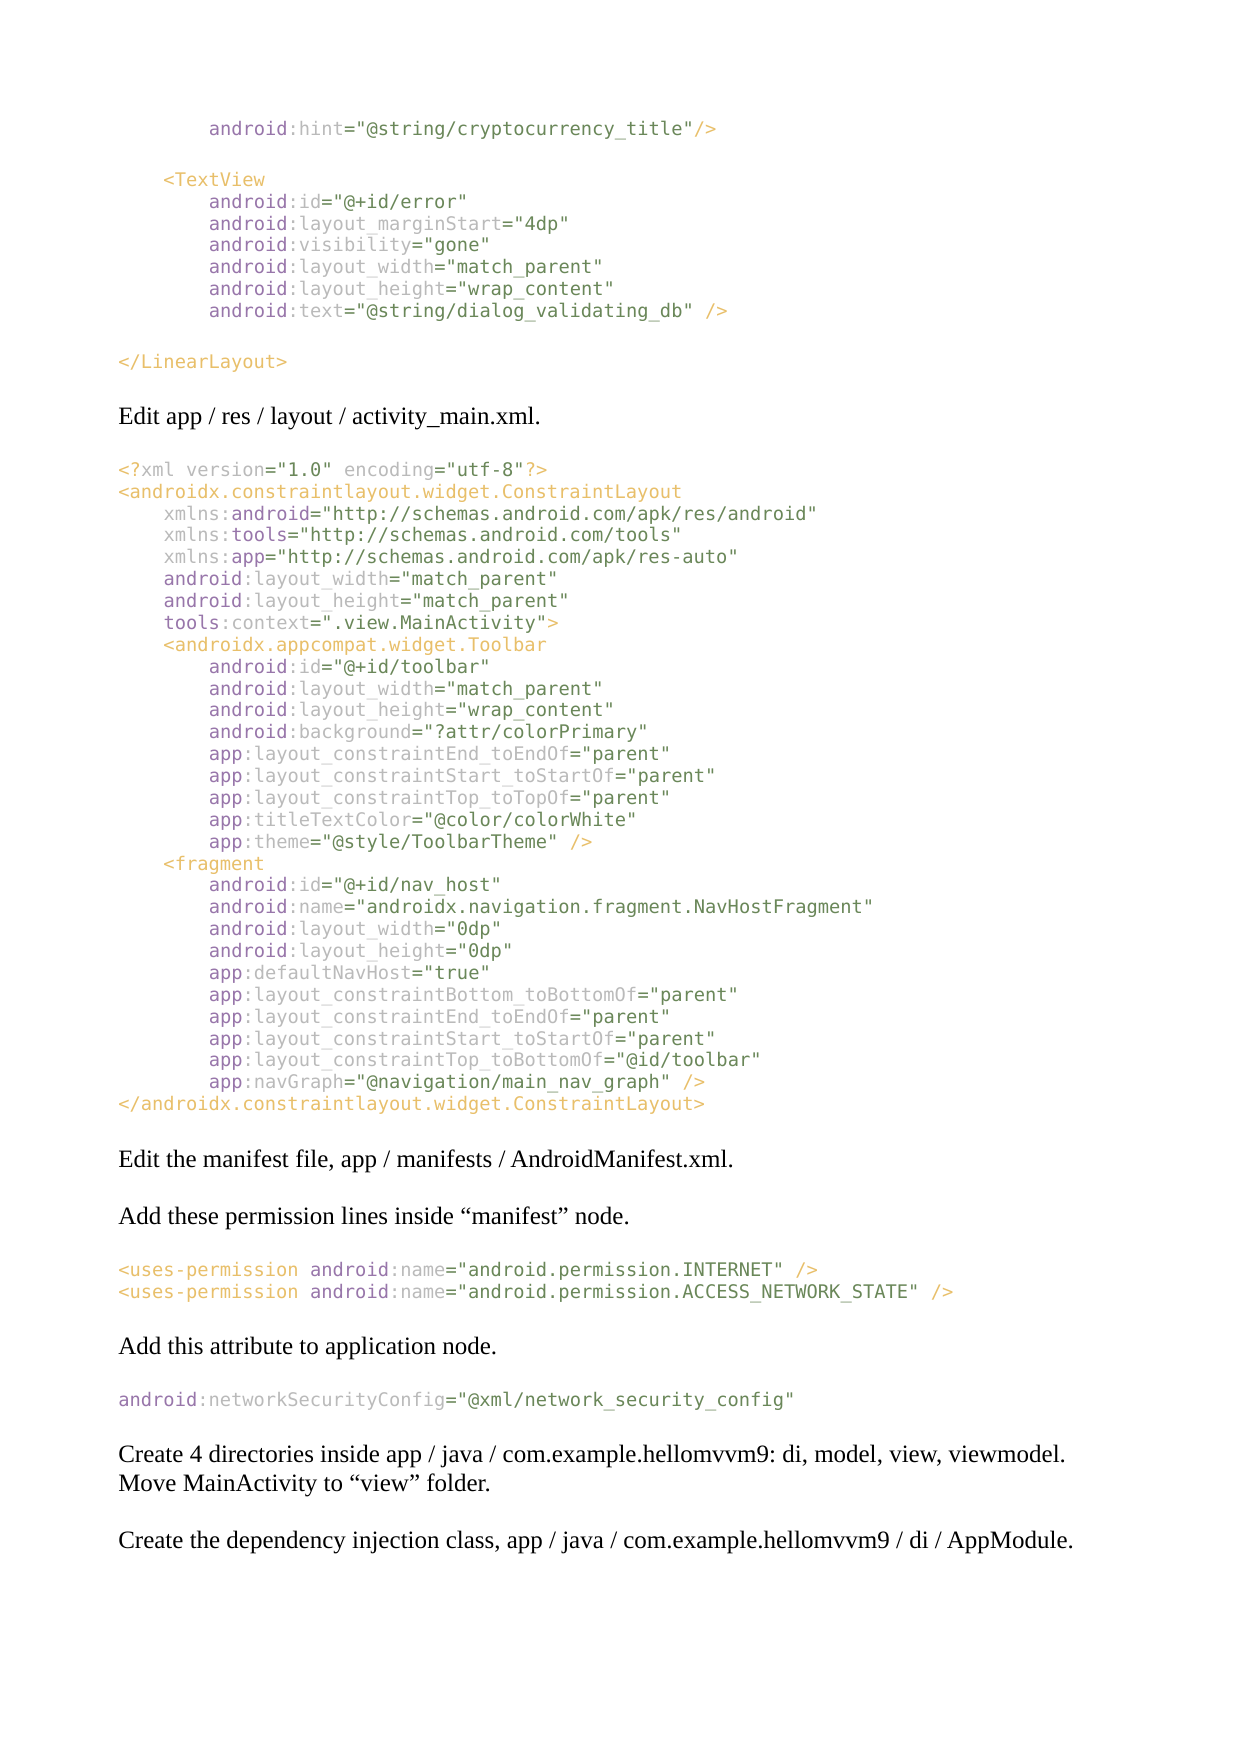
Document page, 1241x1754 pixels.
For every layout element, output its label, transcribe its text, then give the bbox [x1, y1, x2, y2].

text Add these permission lines inside “manifest” node. [118, 1201, 1122, 1230]
text Edit the manifest file, app / manifests / AndroidManifest.xml. [118, 1144, 1122, 1172]
text <uses-permission android:name="android.permission.INTERNET" /> <uses-permission android:name="android.permission.ACCESS_NETWORK_STATE" /> [118, 1259, 1122, 1302]
text <?xml version="1.0" encoding="utf-8"?> <androidx.constraintlayout.widget.ConstraintLayout xmlns:android="http://schemas.android.com/apk/res/android" xmlns:tools="http://schemas.android.com/tools" xmlns:app="http://schemas.android.com/apk/res-auto" android:layout_width="match_parent" android:layout_height="match_parent" tools:context=".view.MainActivity"> <androidx.appcompat.widget.Toolbar android:id="@+id/toolbar" android:layout_width="match_parent" android:layout_height="wrap_content" android:background="?attr/colorPrimary" app:layout_constraintEnd_toEndOf="parent" app:layout_constraintStart_toStartOf="parent" app:layout_constraintTop_toTopOf="parent" app:titleTextColor="@color/colorWhite" app:theme="@style/ToolbarTheme" /> <fragment android:id="@+id/nav_host" android:name="androidx.navigation.fragment.NavHostFragment" android:layout_width="0dp" android:layout_height="0dp" app:defaultNavHost="true" app:layout_constraintBottom_toBottomOf="parent" app:layout_constraintEnd_toEndOf="parent" app:layout_constraintStart_toStartOf="parent" app:layout_constraintTop_toBottomOf="@id/toolbar" app:navGraph="@navigation/main_nav_graph" /> </androidx.constraintlayout.widget.ConstraintLayout> [118, 459, 1122, 1115]
text Edit app / res / layout / activity_main.xml. [118, 401, 1122, 430]
text Create 4 directories inside app / java / com.example.hellomvvm9: di, model, view, viewmodel. Move MainActivity to “view” folder. [118, 1439, 1122, 1497]
text Add this attribute to application node. [118, 1331, 1122, 1360]
text android:hint="@string/cryptocurrency_title"/> <TextView android:id="@+id/error" android:layout_marginStart="4dp" android:visibility="gone" android:layout_width="match_parent" android:layout_height="wrap_content" android:text="@string/dialog_validating_db" /> </LinearLayout> [118, 118, 1122, 372]
text Create the dependency injection class, app / java / com.example.hellomvvm9 / di / AppModule. [118, 1526, 1122, 1554]
text android:networkSecurityConfig="@xml/network_security_config" [118, 1389, 1122, 1411]
